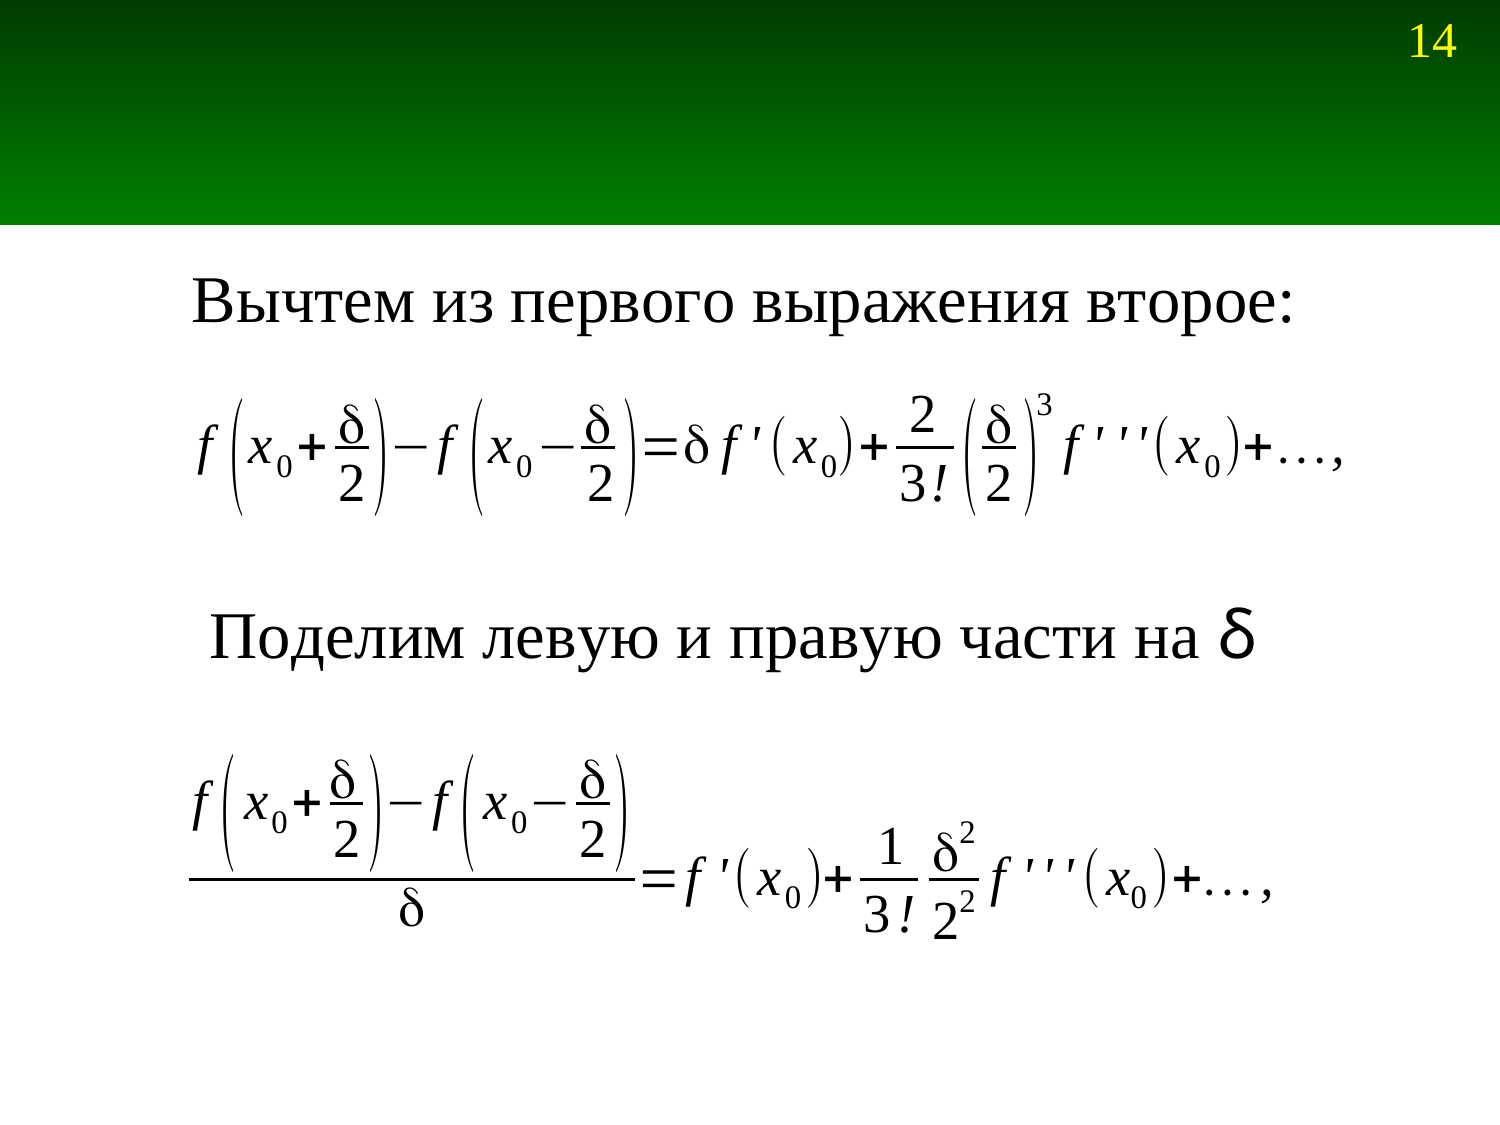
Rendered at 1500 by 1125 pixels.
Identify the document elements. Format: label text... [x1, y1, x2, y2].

text_box Вычтем из первого выражения второе: [177, 248, 1323, 359]
chart [172, 750, 1286, 952]
text_box Поделим левую и правую части на δ [194, 584, 1291, 680]
chart [183, 384, 1359, 520]
